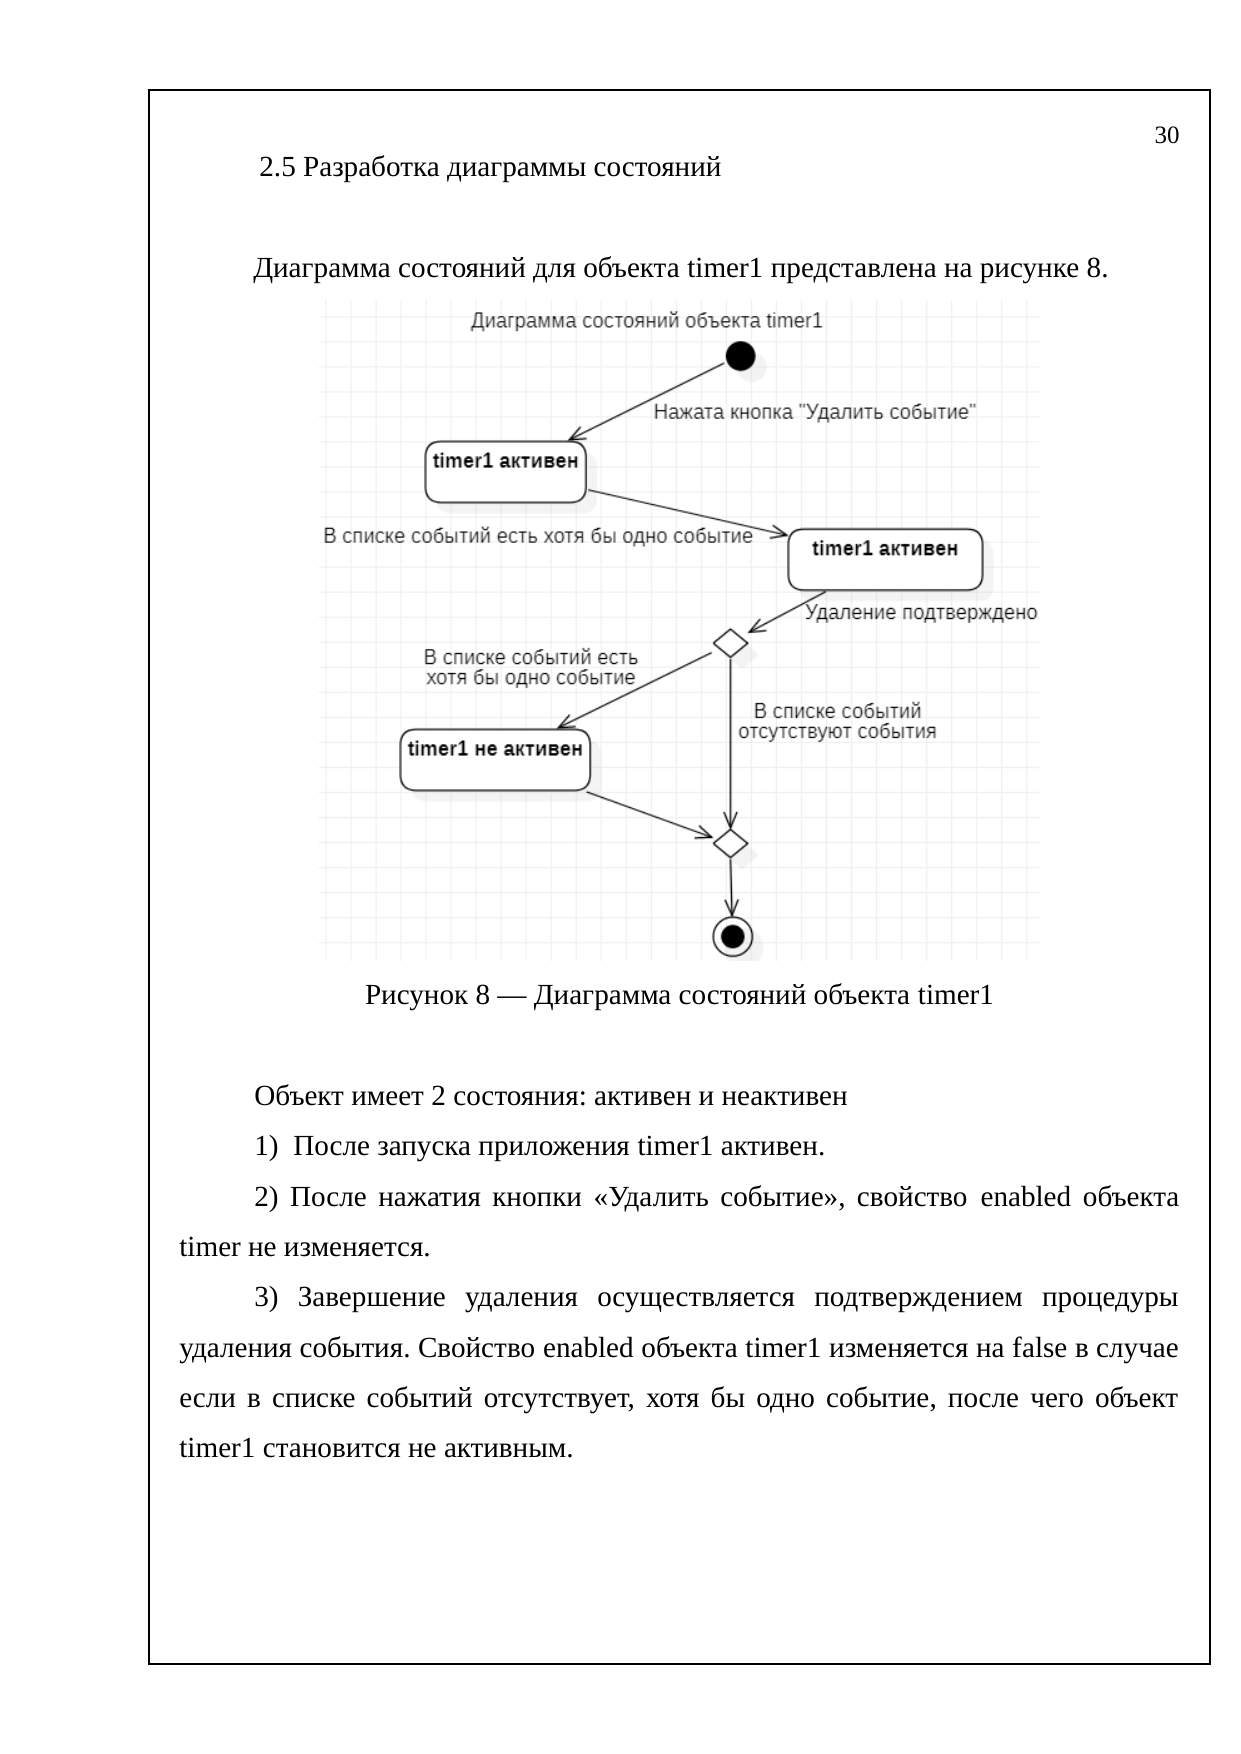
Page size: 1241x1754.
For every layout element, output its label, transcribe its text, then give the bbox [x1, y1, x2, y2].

text 2.5 Разработка диаграммы состояний [259, 149, 1181, 183]
text 1) После запуска приложения timer1 активен. [179, 1128, 1179, 1162]
picture [318, 300, 1040, 961]
text 2) После нажатия кнопки «Удалить событие», свойство enabled объекта timer не изменяется. [179, 1179, 1179, 1263]
text 3) Завершение удаления осуществляется подтверждением процедуры удаления события. Свойство enabled объекта timer1 изменяется на false в случае если в списке событий отсутствует, хотя бы одно событие, после чего объект timer1 становится не активным. [179, 1279, 1179, 1464]
text Диаграмма состояний для объекта timer1 представлена на рисунке 8. [179, 250, 1181, 284]
text Рисунок 8 — Диаграмма состояний объекта timer1 [179, 961, 1179, 1011]
text Объект имеет 2 состояния: активен и неактивен [179, 1078, 1179, 1112]
